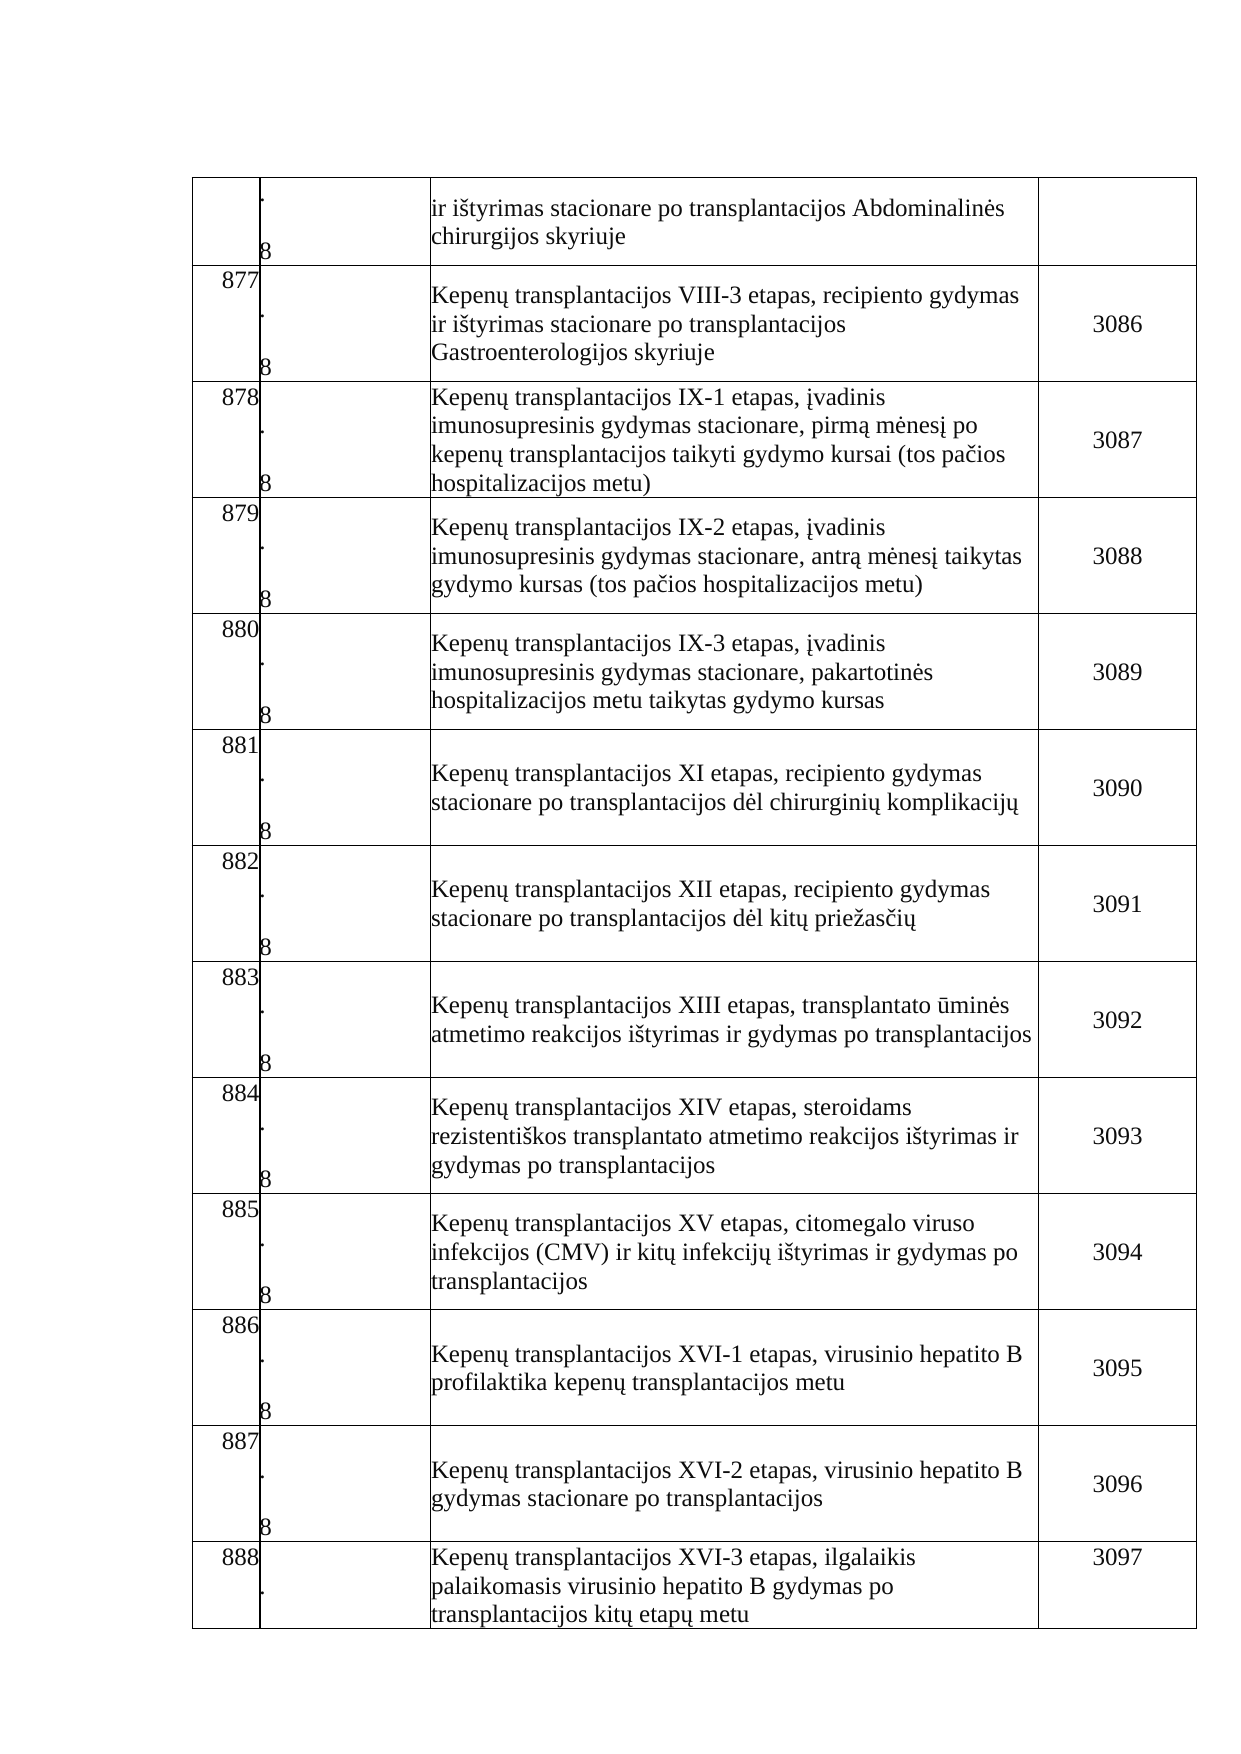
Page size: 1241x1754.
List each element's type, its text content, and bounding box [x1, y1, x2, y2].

table_cell [261, 962, 430, 1077]
table_cell 3086 [1039, 266, 1196, 381]
table_cell [262, 831, 268, 838]
table_cell [262, 483, 268, 490]
table_cell Kepenų transplantacijos IX-1 etapas, įvadinis imunosupresinis gydymas stacionare, pirmą mėnesį po kepenų transplantacijos taikyti gydymo kursai (tos pačios hospitalizacijos metu) [431, 382, 1038, 497]
table_cell Kepenų transplantacijos XII etapas, recipiento gydymas stacionare po transplantacijos dėl kitų priežasčių [431, 846, 1038, 961]
table_cell 881. 8 [193, 730, 259, 845]
table_cell 3087 [1039, 382, 1196, 497]
table_cell [262, 715, 268, 722]
table_cell [262, 1527, 268, 1534]
table_cell [261, 1194, 430, 1309]
table_cell [261, 846, 430, 961]
table_cell Kepenų transplantacijos XVI-1 etapas, virusinio hepatito B profilaktika kepenų transplantacijos metu [431, 1310, 1038, 1425]
table_cell 3093 [1039, 1078, 1196, 1193]
table_cell Kepenų transplantacijos IX-2 etapas, įvadinis imunosupresinis gydymas stacionare, antrą mėnesį taikytas gydymo kursas (tos pačios hospitalizacijos metu) [431, 498, 1038, 613]
table_cell [262, 1179, 268, 1186]
table_cell Kepenų transplantacijos IX-3 etapas, įvadinis imunosupresinis gydymas stacionare, pakartotinės hospitalizacijos metu taikytas gydymo kursas [431, 614, 1038, 729]
table_cell 3096 [1039, 1426, 1196, 1541]
table_cell 884. 8 [193, 1078, 259, 1193]
table_cell 3094 [1039, 1194, 1196, 1309]
table_cell 3095 [1039, 1310, 1196, 1425]
table_cell 883. 8 [193, 962, 259, 1077]
table_cell 3088 [1039, 498, 1196, 613]
table_cell 3091 [1039, 846, 1196, 961]
table_cell 887. 8 [193, 1426, 259, 1541]
table_cell 886. 8 [193, 1310, 259, 1425]
table_cell 3090 [1039, 730, 1196, 845]
table_cell 885. 8 [193, 1194, 259, 1309]
table_cell [262, 1063, 268, 1070]
table_cell [262, 367, 268, 374]
table_cell Kepenų transplantacijos XVI-3 etapas, ilgalaikis palaikomasis virusinio hepatito B gydymas po transplantacijos kitų etapų metu [431, 1542, 1038, 1628]
table_cell [262, 1295, 268, 1302]
table_cell [261, 266, 430, 381]
table_cell [261, 178, 430, 264]
table_cell [261, 498, 430, 613]
table_cell Kepenų transplantacijos XIV etapas, steroidams rezistentiškos transplantato atmetimo reakcijos ištyrimas ir gydymas po transplantacijos [431, 1078, 1038, 1193]
table_cell [1039, 178, 1196, 264]
table_cell [261, 1078, 430, 1193]
table_cell 880. 8 [193, 614, 259, 729]
table_cell 3089 [1039, 614, 1196, 729]
table_cell Kepenų transplantacijos XV etapas, citomegalo viruso infekcijos (CMV) ir kitų infekcijų ištyrimas ir gydymas po transplantacijos [431, 1194, 1038, 1309]
table_cell [261, 1426, 430, 1541]
table_cell [261, 1542, 430, 1628]
table_cell [261, 730, 430, 845]
table_cell 879. 8 [193, 498, 259, 613]
table_cell Kepenų transplantacijos VIII-3 etapas, recipiento gydymas ir ištyrimas stacionare po transplantacijos Gastroenterologijos skyriuje [431, 266, 1038, 381]
table_cell Kepenų transplantacijos XIII etapas, transplantato ūminės atmetimo reakcijos ištyrimas ir gydymas po transplantacijos [431, 962, 1038, 1077]
table_cell [261, 614, 430, 729]
table_cell [261, 382, 430, 497]
table_cell [262, 947, 268, 954]
table_cell Kepenų transplantacijos XVI-2 etapas, virusinio hepatito B gydymas stacionare po transplantacijos [431, 1426, 1038, 1541]
table_cell [262, 599, 268, 606]
table_cell 3092 [1039, 962, 1196, 1077]
table_cell [261, 1310, 430, 1425]
table_cell ir ištyrimas stacionare po transplantacijos Abdominalinės chirurgijos skyriuje [431, 178, 1038, 264]
table_cell 878. 8 [193, 382, 259, 497]
table_cell 877. 8 [193, 266, 259, 381]
table_cell [262, 1411, 268, 1418]
table_cell 888. 8 [193, 1542, 259, 1628]
table_cell 3097 [1039, 1542, 1196, 1628]
table_cell [262, 251, 268, 258]
table_cell 882. 8 [193, 846, 259, 961]
table_cell Kepenų transplantacijos XI etapas, recipiento gydymas stacionare po transplantacijos dėl chirurginių komplikacijų [431, 730, 1038, 845]
table_cell 876. 8 [193, 178, 259, 264]
